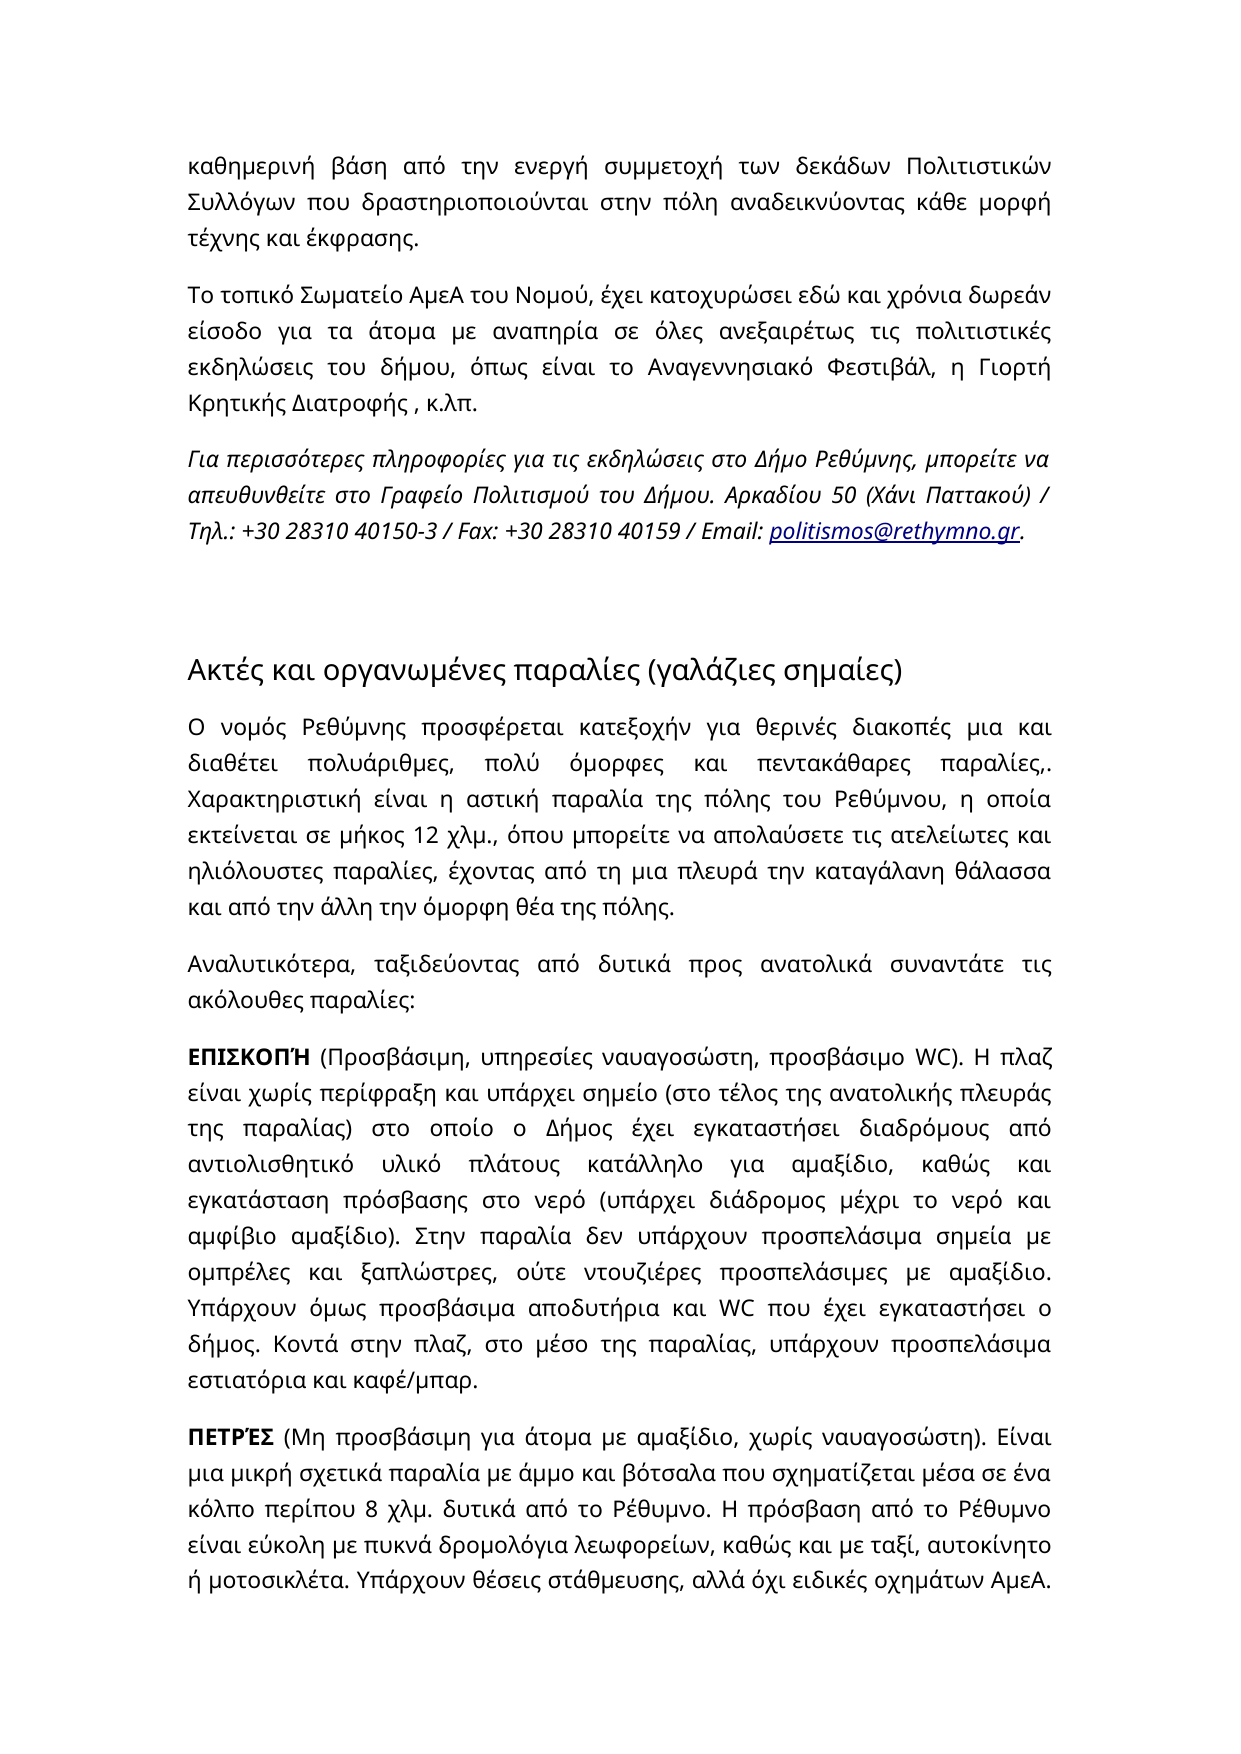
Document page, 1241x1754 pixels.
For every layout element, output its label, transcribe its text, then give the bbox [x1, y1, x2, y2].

text Το τοπικό Σωματείο ΑμεΑ του Νομού, έχει κατοχυρώσει εδώ και χρόνια δωρεάν είσοδο για τα άτομα με αναπηρία σε όλες ανεξαιρέτως τις πολιτιστικές εκδηλώσεις του δήμου, όπως είναι το Αναγεννησιακό Φεστιβάλ, η Γιορτή Κρητικής Διατροφής , κ.λπ. [187, 279, 1053, 418]
subtitle Ακτές και οργανωμένες παραλίες (γαλάζιες σημαίες) [187, 649, 1053, 689]
text Αναλυτικότερα, ταξιδεύοντας από δυτικά προς ανατολικά συναντάτε τις ακόλουθες παραλίες: [187, 948, 1053, 1015]
text Πετρές (Μη προσβάσιμη για άτομα με αμαξίδιο, χωρίς ναυαγοσώστη). Είναι μια μικρή σχετικά παραλία με άμμο και βότσαλα που σχηματίζεται μέσα σε ένα κόλπο περίπου 8 χλμ. δυτικά από το Ρέθυμνο. Η πρόσβαση από το Ρέθυμνο είναι εύκολη με πυκνά δρομολόγια λεωφορείων, καθώς και με ταξί, αυτοκίνητο ή μοτοσικλέτα. Υπάρχουν θέσεις στάθμευσης, αλλά όχι ειδικές οχημάτων ΑμεΑ. [187, 1421, 1053, 1596]
text Επισκοπή (Προσβάσιμη, υπηρεσίες ναυαγοσώστη, προσβάσιμο WC). Η πλαζ είναι χωρίς περίφραξη και υπάρχει σημείο (στο τέλος της ανατολικής πλευράς της παραλίας) στο οποίο ο Δήμος έχει εγκαταστήσει διαδρόμους από αντιολισθητικό υλικό πλάτους κατάλληλο για αμαξίδιο, καθώς και εγκατάσταση πρόσβασης στο νερό (υπάρχει διάδρομος μέχρι το νερό και αμφίβιο αμαξίδιο). Στην παραλία δεν υπάρχουν προσπελάσιμα σημεία με ομπρέλες και ξαπλώστρες, ούτε ντουζιέρες προσπελάσιμες με αμαξίδιο. Υπάρχουν όμως προσβάσιμα αποδυτήρια και WC που έχει εγκαταστήσει ο δήμος. Κοντά στην πλαζ, στο μέσο της παραλίας, υπάρχουν προσπελάσιμα εστιατόρια και καφέ/μπαρ. [187, 1041, 1053, 1395]
text Ο νομός Ρεθύμνης προσφέρεται κατεξοχήν για θερινές διακοπές μια και διαθέτει πολυάριθμες, πολύ όμορφες και πεντακάθαρες παραλίες,. Χαρακτηριστική είναι η αστική παραλία της πόλης του Ρεθύμνου, η οποία εκτείνεται σε μήκος 12 χλμ., όπου μπορείτε να απολαύσετε τις ατελείωτες και ηλιόλουστες παραλίες, έχοντας από τη μια πλευρά την καταγάλανη θάλασσα και από την άλλη την όμορφη θέα της πόλης. [187, 711, 1053, 922]
text καθημερινή βάση από την ενεργή συμμετοχή των δεκάδων Πολιτιστικών Συλλόγων που δραστηριοποιούνται στην πόλη αναδεικνύοντας κάθε μορφή τέχνης και έκφρασης. [187, 150, 1053, 253]
text Για περισσότερες πληροφορίες για τις εκδηλώσεις στο Δήμο Ρεθύμνης, μπορείτε να απευθυνθείτε στο Γραφείο Πολιτισμού του Δήμου. Αρκαδίου 50 (Χάνι Παττακού) / Τηλ.: +30 28310 40150-3 / Fax: +30 28310 40159 / Email: politismos@rethymno.gr. [187, 443, 1053, 546]
